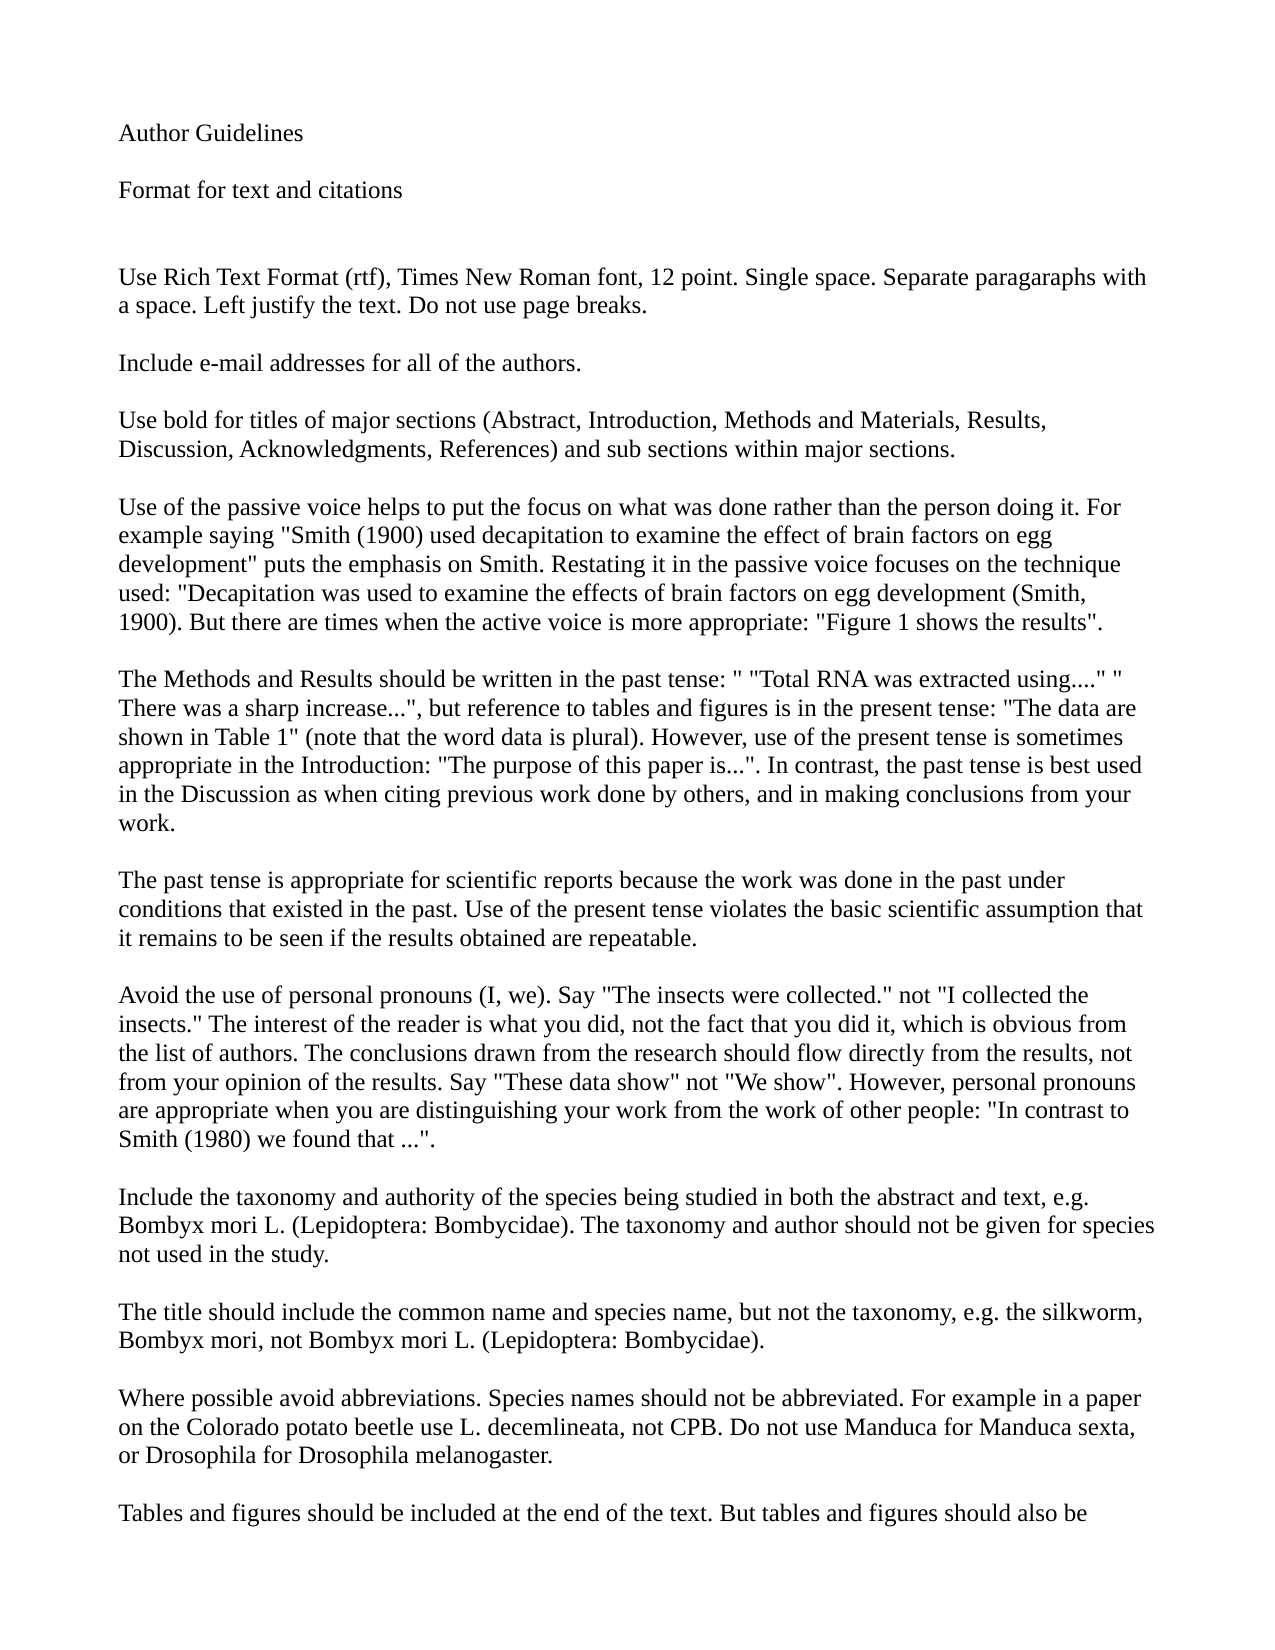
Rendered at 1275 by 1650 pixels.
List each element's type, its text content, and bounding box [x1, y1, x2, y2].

text Use of the passive voice helps to put the focus on what was done rather than the person doing it. For example saying "Smith (1900) used decapitation to examine the effect of brain factors on egg development" puts the emphasis on Smith. Restating it in the passive voice focuses on the technique used: "Decapitation was used to examine the effects of brain factors on egg development (Smith, 1900). But there are times when the active voice is more appropriate: "Figure 1 shows the results". [118, 492, 1157, 636]
text The title should include the common name and species name, but not the taxonomy, e.g. the silkworm, Bombyx mori, not Bombyx mori L. (Lepidoptera: Bombycidae). [118, 1297, 1157, 1354]
text The past tense is appropriate for scientific reports because the work was done in the past under conditions that existed in the past. Use of the present tense violates the basic scientific assumption that it remains to be seen if the results obtained are repeatable. [118, 866, 1157, 952]
text The Methods and Results should be written in the past tense: " "Total RNA was extracted using...." " There was a sharp increase...", but reference to tables and figures is in the present tense: "The data are shown in Table 1" (note that the word data is plural). However, use of the present tense is sometimes appropriate in the Introduction: "The purpose of this paper is...". In contrast, the past tense is best used in the Discussion as when citing previous work done by others, and in making conclusions from your work. [118, 664, 1157, 837]
text Use bold for titles of major sections (Abstract, Introduction, Methods and Materials, Results, Discussion, Acknowledgments, References) and sub sections within major sections. [118, 406, 1157, 463]
text Where possible avoid abbreviations. Species names should not be abbreviated. For example in a paper on the Colorado potato beetle use L. decemlineata, not CPB. Do not use Manduca for Manduca sexta, or Drosophila for Drosophila melanogaster. [118, 1383, 1157, 1469]
text Include the taxonomy and authority of the species being studied in both the abstract and text, e.g. Bombyx mori L. (Lepidoptera: Bombycidae). The taxonomy and author should not be given for species not used in the study. [118, 1182, 1157, 1268]
text Use Rich Text Format (rtf), Times New Roman font, 12 point. Single space. Separate paragaraphs with a space. Left justify the text. Do not use page breaks. [118, 262, 1157, 319]
text Avoid the use of personal pronouns (I, we). Say "The insects were collected." not "I collected the insects." The interest of the reader is what you did, not the fact that you did it, which is obvious from the list of authors. The conclusions drawn from the research should flow directly from the results, not from your opinion of the results. Say "These data show" not "We show". However, personal pronouns are appropriate when you are distinguishing your work from the work of other people: "In contrast to Smith (1980) we found that ...". [118, 981, 1157, 1153]
text Tables and figures should be included at the end of the text. But tables and figures should also be [118, 1498, 1157, 1527]
text Author Guidelines [118, 118, 1157, 147]
text Format for text and citations [118, 176, 1157, 204]
text Include e-mail addresses for all of the authors. [118, 348, 1157, 377]
